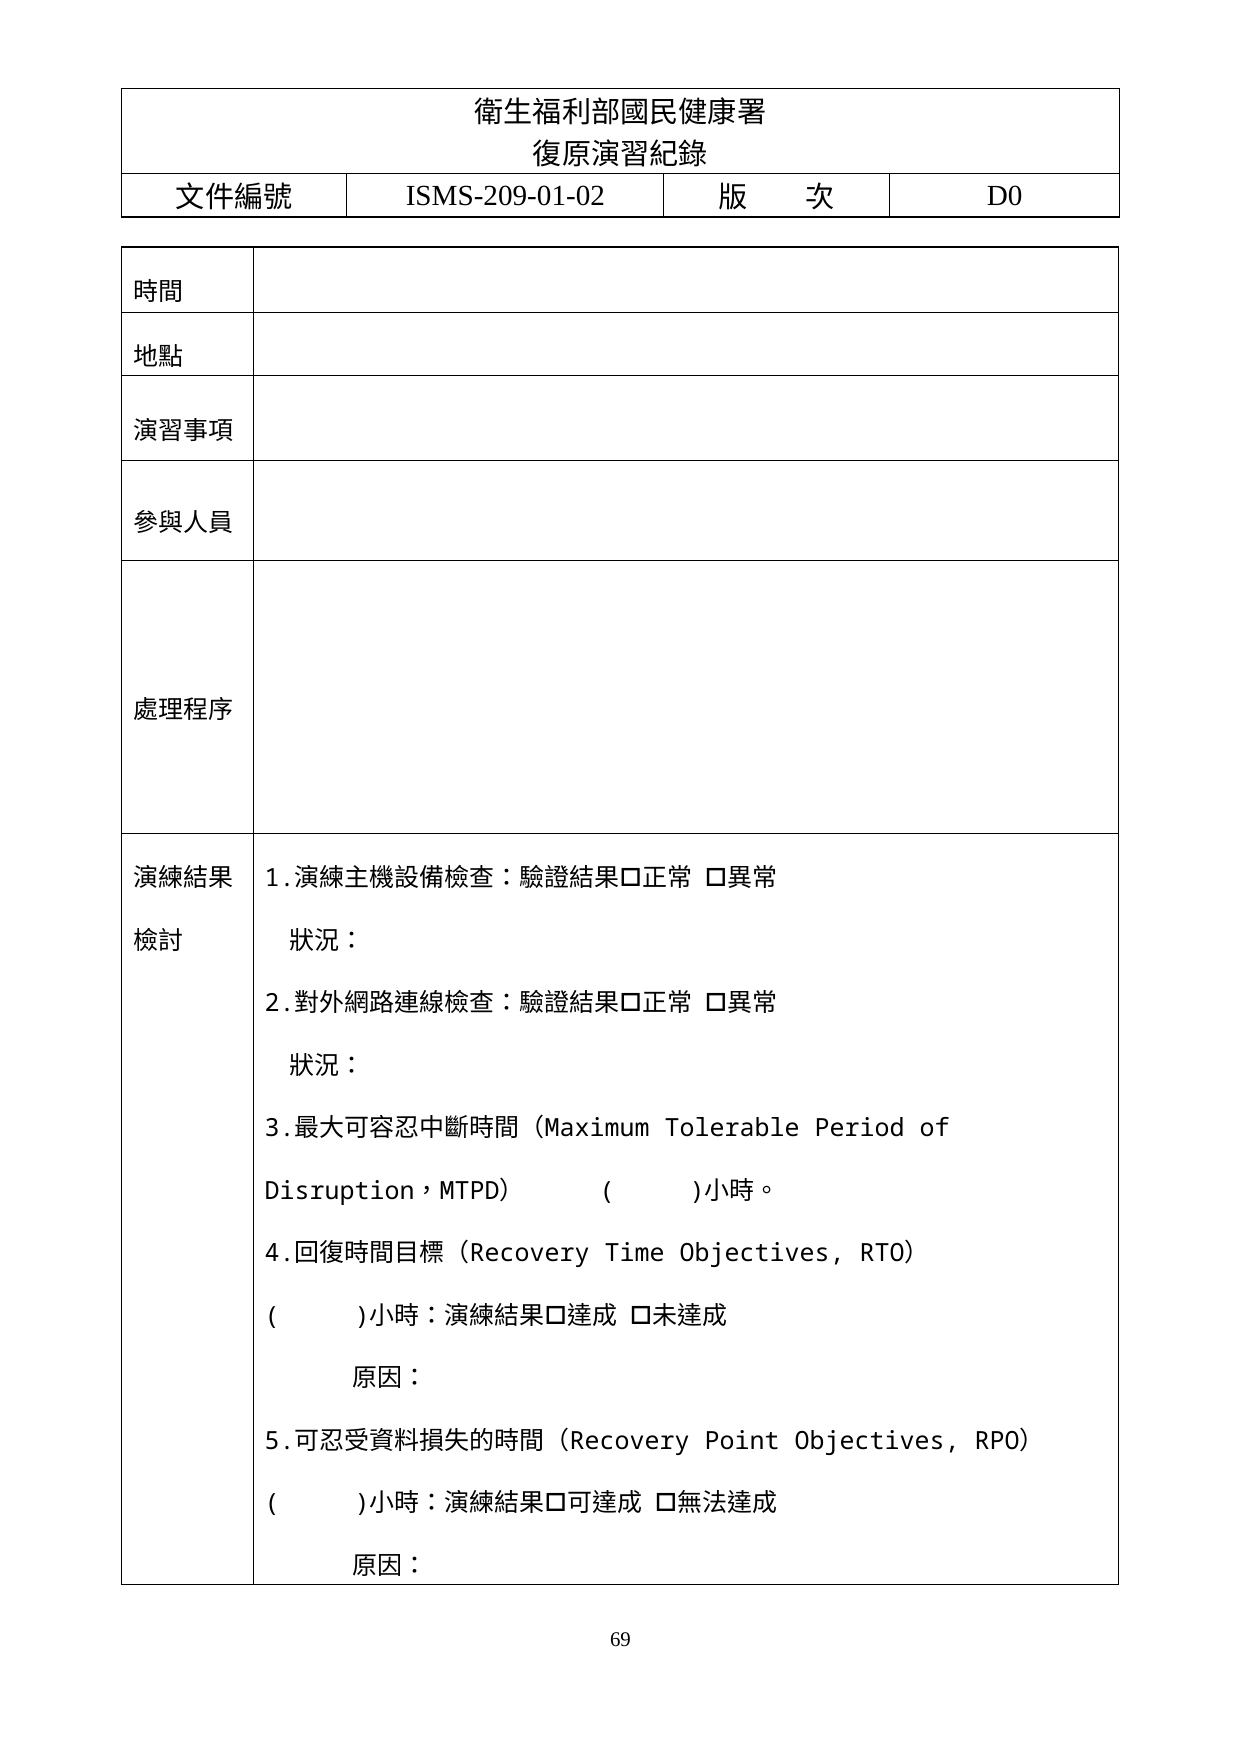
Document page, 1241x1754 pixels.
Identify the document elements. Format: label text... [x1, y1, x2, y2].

table_cell 地點 [122, 313, 253, 375]
table_cell [254, 376, 1118, 460]
table_cell 1.演練主機設備檢查：驗證結果正常 異常 狀況： 2.對外網路連線檢查：驗證結果正常 異常 狀況： 3.最大可容忍中斷時間（Maximum Tolerable Period of Disruption，MTPD） ( )小時。 4.回復時間目標（Recovery Time Objectives, RTO） ( )小時：演練結果達成 未達成 原因： 5.可忍受資料損失的時間（Recovery Point Objectives, RPO） ( )小時：演練結果可達成 無法達成 原因： [254, 834, 1118, 1584]
table_cell 演習事項 [122, 376, 253, 460]
table_cell [254, 461, 1118, 560]
table_cell 參與人員 [122, 461, 253, 560]
table_header 時間 [122, 248, 253, 312]
table_cell 演練結果檢討 [122, 834, 253, 1584]
table_cell 處理程序 [122, 561, 253, 833]
table_cell [254, 313, 1118, 375]
table_cell [254, 561, 1118, 833]
table_header [254, 248, 1118, 312]
